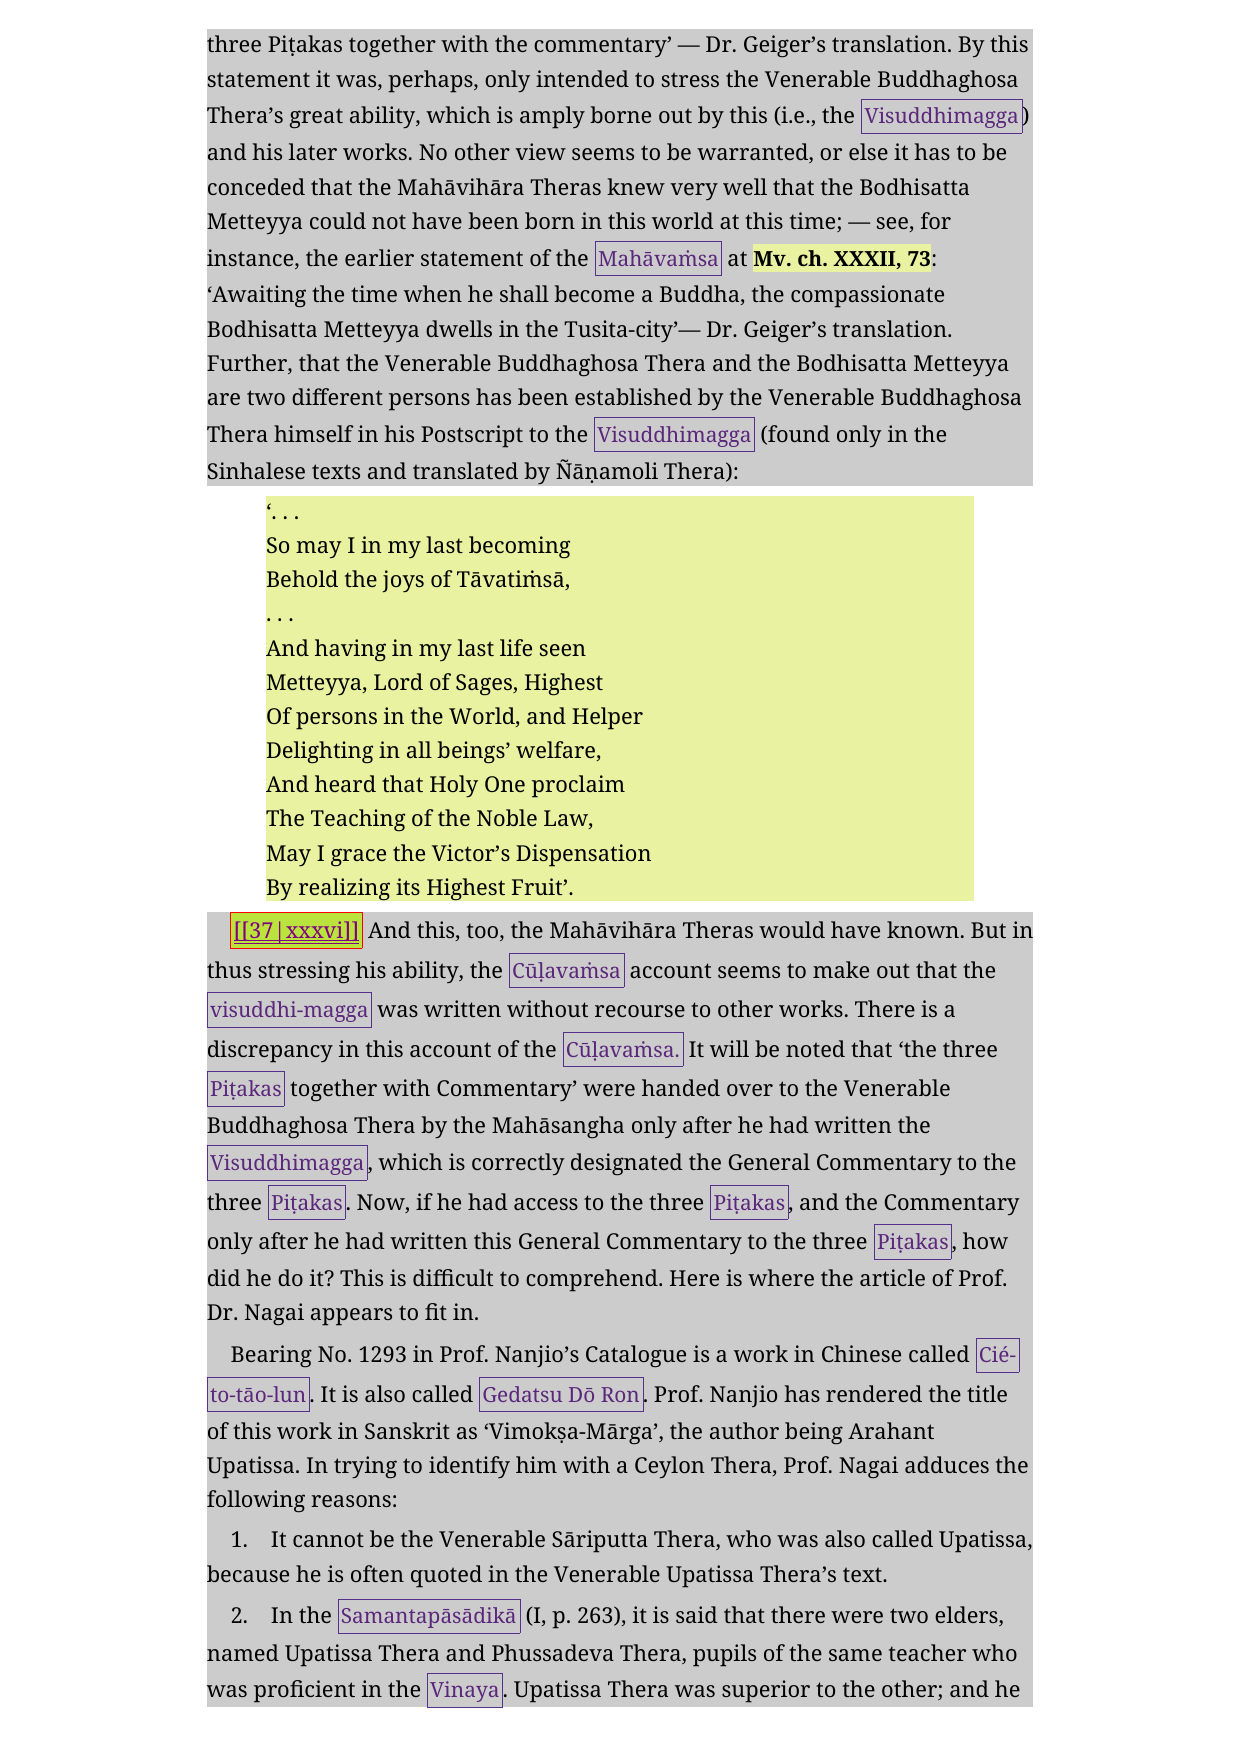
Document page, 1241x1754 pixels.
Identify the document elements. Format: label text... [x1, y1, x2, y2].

text [[37|xxxvi]] And this, too, the Mahāvihāra Theras would have known. But in thus stressing his ability, the Cūḷavaṁsa account seems to make out that the visuddhi-magga was written without recourse to other works. There is a discrepancy in this account of the Cūḷavaṁsa. It will be noted that ‘the three Piṭakas together with Commentary’ were handed over to the Venerable Buddhaghosa Thera by the Mahāsangha only after he had written the Visuddhimagga, which is correctly designated the General Commentary to the three Piṭakas. Now, if he had access to the three Piṭakas, and the Commentary only after he had written this General Commentary to the three Piṭakas, how did he do it? This is difficult to comprehend. Here is where the article of Prof. Dr. Nagai appears to fit in. [207, 912, 1033, 1327]
text And having in my last life seen Metteyya, Lord of Sages, Highest Of persons in the World, and Helper Delighting in all beings’ welfare, And heard that Holy One proclaim The Teaching of the Noble Law, May I grace the Victor’s Dispensation By realizing its Highest Fruit’. [266, 632, 974, 901]
text ‘. . . So may I in my last becoming Behold the joys of Tāvatiṁsā, . . . [266, 496, 974, 628]
text 1. It cannot be the Venerable Sāriputta Thera, who was also called Upatissa, because he is often quoted in the Venerable Upatissa Thera’s text. [207, 1524, 1033, 1588]
text Bearing No. 1293 in Prof. Nanjio’s Catalogue is a work in Chinese called Cié-to-tāo-lun. It is also called Gedatsu Dō Ron. Prof. Nanjio has rendered the title of this work in Sanskrit as ‘Vimokṣa-Mārga’, the author being Arahant Upatissa. In trying to identify him with a Ceylon Thera, Prof. Nagai adduces the following reasons: [207, 1337, 1033, 1514]
text 2. In the Samantapāsādikā (I, p. 263), it is said that there were two elders, named Upatissa Thera and Phussadeva Thera, pupils of the same teacher who was proficient in the Vinaya. Upatissa Thera was superior to the other; and he [207, 1599, 1033, 1707]
text three Piṭakas together with the commentary’ — Dr. Geiger’s translation. By this statement it was, perhaps, only intended to stress the Venerable Buddhaghosa Thera’s great ability, which is amply borne out by this (i.e., the Visuddhimagga) and his later works. No other view seems to be warranted, or else it has to be conceded that the Mahāvihāra Theras knew very well that the Bodhisatta Metteyya could not have been born in this world at this time; — see, for instance, the earlier statement of the Mahāvaṁsa at Mv. ch. XXXII, 73: ‘Awaiting the time when he shall become a Buddha, the compassionate Bodhisatta Metteyya dwells in the Tusita-city’— Dr. Geiger’s translation. Further, that the Venerable Buddhaghosa Thera and the Bodhisatta Metteyya are two different persons has been established by the Venerable Buddhaghosa Thera himself in his Postscript to the Visuddhimagga (found only in the Sinhalese texts and translated by Ñāṇamoli Thera): [207, 29, 1033, 486]
